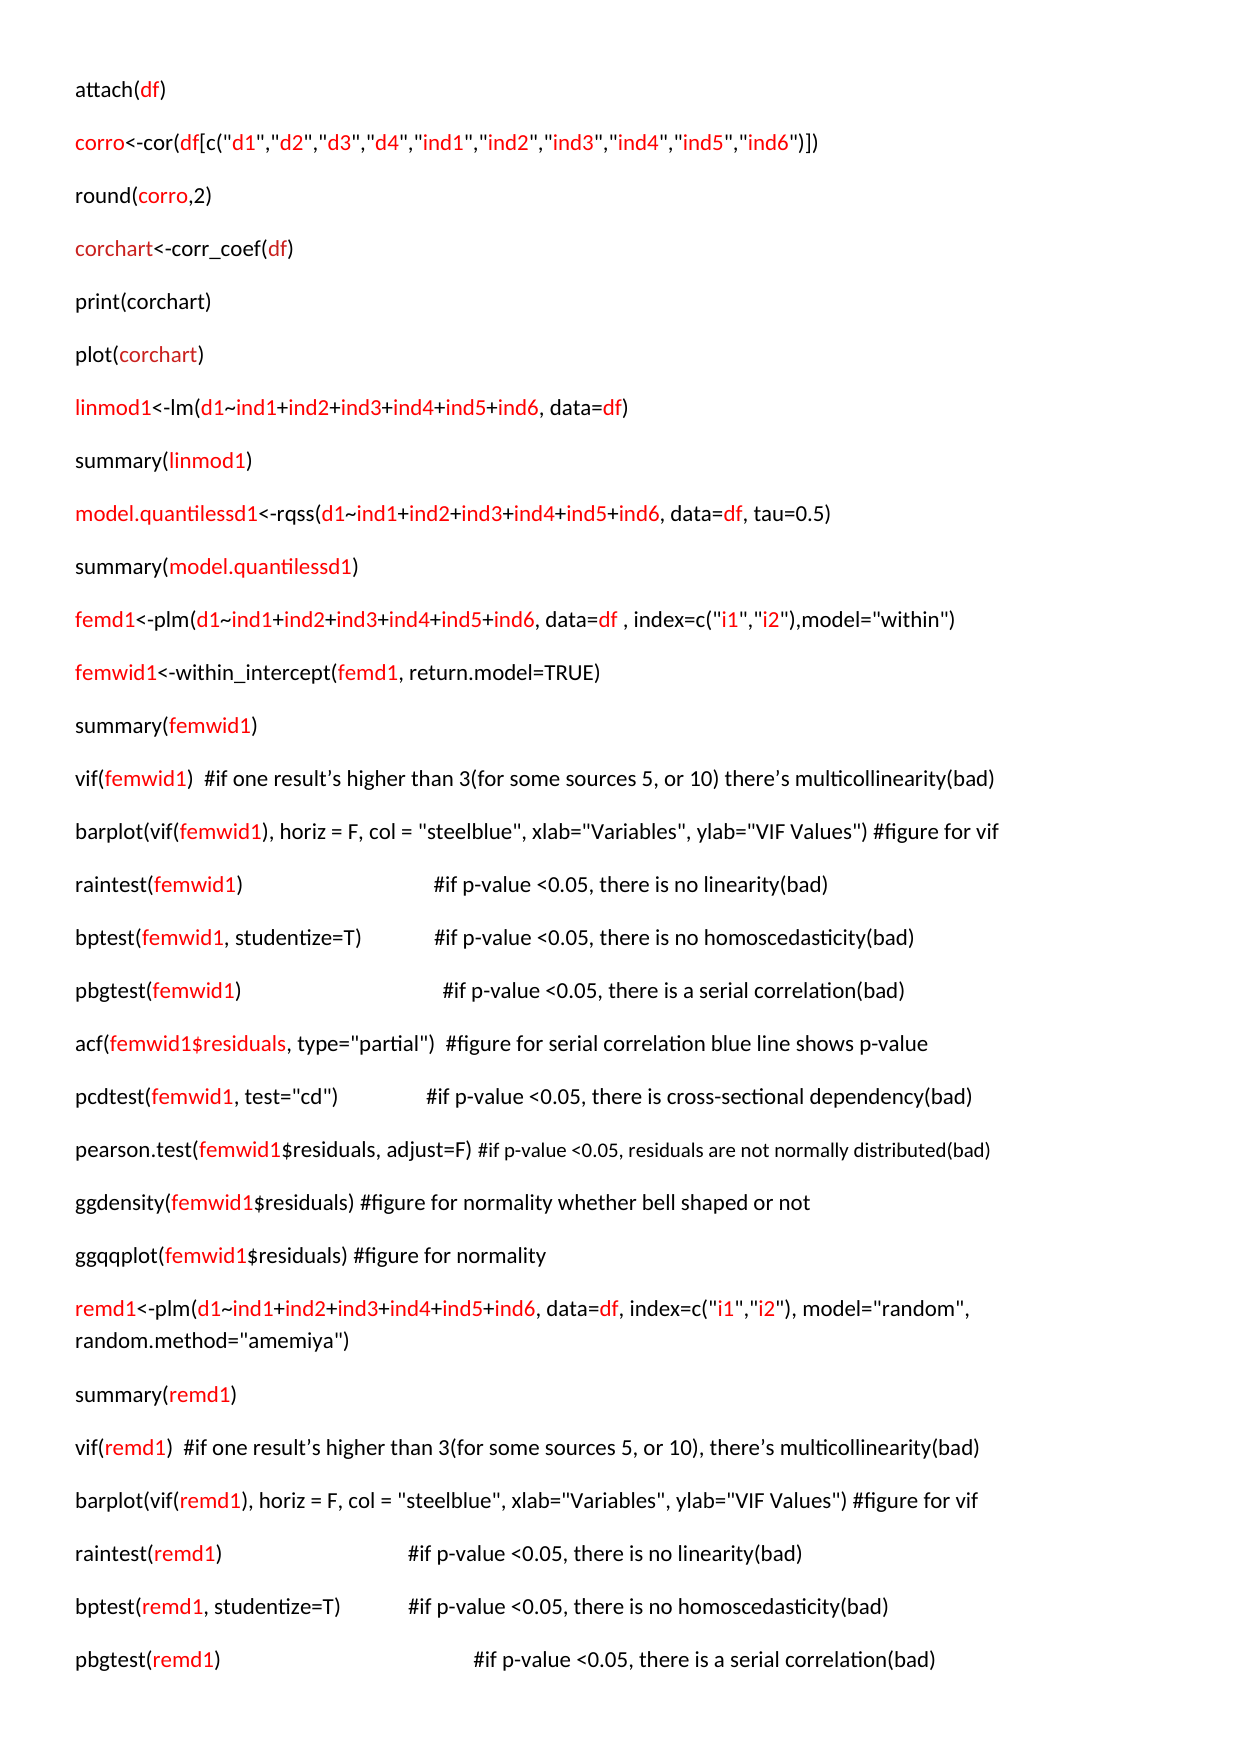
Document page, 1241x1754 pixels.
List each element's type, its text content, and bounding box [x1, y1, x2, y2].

text acf(femwid1$residuals, type="partial") #figure for serial correlation blue line shows p-value [75, 1029, 1165, 1057]
text barplot(vif(femwid1), horiz = F, col = "steelblue", xlab="Variables", ylab="VIF Values") #figure for vif [75, 817, 1165, 845]
text pbgtest(femwid1) #if p-value <0.05, there is a serial correlation(bad) [75, 976, 1165, 1004]
text print(corchart) [75, 287, 1165, 315]
text attach(df) [75, 75, 1165, 103]
text pcdtest(femwid1, test="cd") #if p-value <0.05, there is cross-sectional dependency(bad) [75, 1082, 1165, 1110]
text bptest(remd1, studentize=T) #if p-value <0.05, there is no homoscedasticity(bad) [75, 1592, 1165, 1620]
text femwid1<-within_intercept(femd1, return.model=TRUE) [75, 658, 1165, 686]
text model.quantilessd1<-rqss(d1~ind1+ind2+ind3+ind4+ind5+ind6, data=df, tau=0.5) [75, 499, 1165, 527]
text linmod1<-lm(d1~ind1+ind2+ind3+ind4+ind5+ind6, data=df) [75, 393, 1165, 421]
text pearson.test(femwid1$residuals, adjust=F) #if p-value <0.05, residuals are not normally distributed(bad) [75, 1135, 1165, 1163]
text remd1<-plm(d1~ind1+ind2+ind3+ind4+ind5+ind6, data=df, index=c("i1","i2"), model="random", random.method="amemiya") [75, 1294, 1165, 1355]
text femd1<-plm(d1~ind1+ind2+ind3+ind4+ind5+ind6, data=df , index=c("i1","i2"),model="within") [75, 605, 1165, 633]
text raintest(remd1) #if p-value <0.05, there is no linearity(bad) [75, 1539, 1165, 1567]
text ggqqplot(femwid1$residuals) #figure for normality [75, 1241, 1165, 1269]
text summary(model.quantilessd1) [75, 552, 1165, 580]
text summary(femwid1) [75, 711, 1165, 739]
text vif(remd1) #if one result’s higher than 3(for some sources 5, or 10), there’s multicollinearity(bad) [75, 1433, 1165, 1461]
text round(corro,2) [75, 181, 1165, 209]
text summary(remd1) [75, 1380, 1165, 1408]
text ggdensity(femwid1$residuals) #figure for normality whether bell shaped or not [75, 1188, 1165, 1216]
text corro<-cor(df[c("d1","d2","d3","d4","ind1","ind2","ind3","ind4","ind5","ind6")]) [75, 128, 1165, 156]
text corchart<-corr_coef(df) [75, 234, 1165, 262]
text bptest(femwid1, studentize=T) #if p-value <0.05, there is no homoscedasticity(bad) [75, 923, 1165, 951]
text barplot(vif(remd1), horiz = F, col = "steelblue", xlab="Variables", ylab="VIF Values") #figure for vif [75, 1486, 1165, 1514]
text plot(corchart) [75, 340, 1165, 368]
text vif(femwid1) #if one result’s higher than 3(for some sources 5, or 10) there’s multicollinearity(bad) [75, 764, 1165, 792]
text summary(linmod1) [75, 446, 1165, 474]
text pbgtest(remd1) #if p-value <0.05, there is a serial correlation(bad) [75, 1645, 1165, 1673]
text raintest(femwid1) #if p-value <0.05, there is no linearity(bad) [75, 870, 1165, 898]
